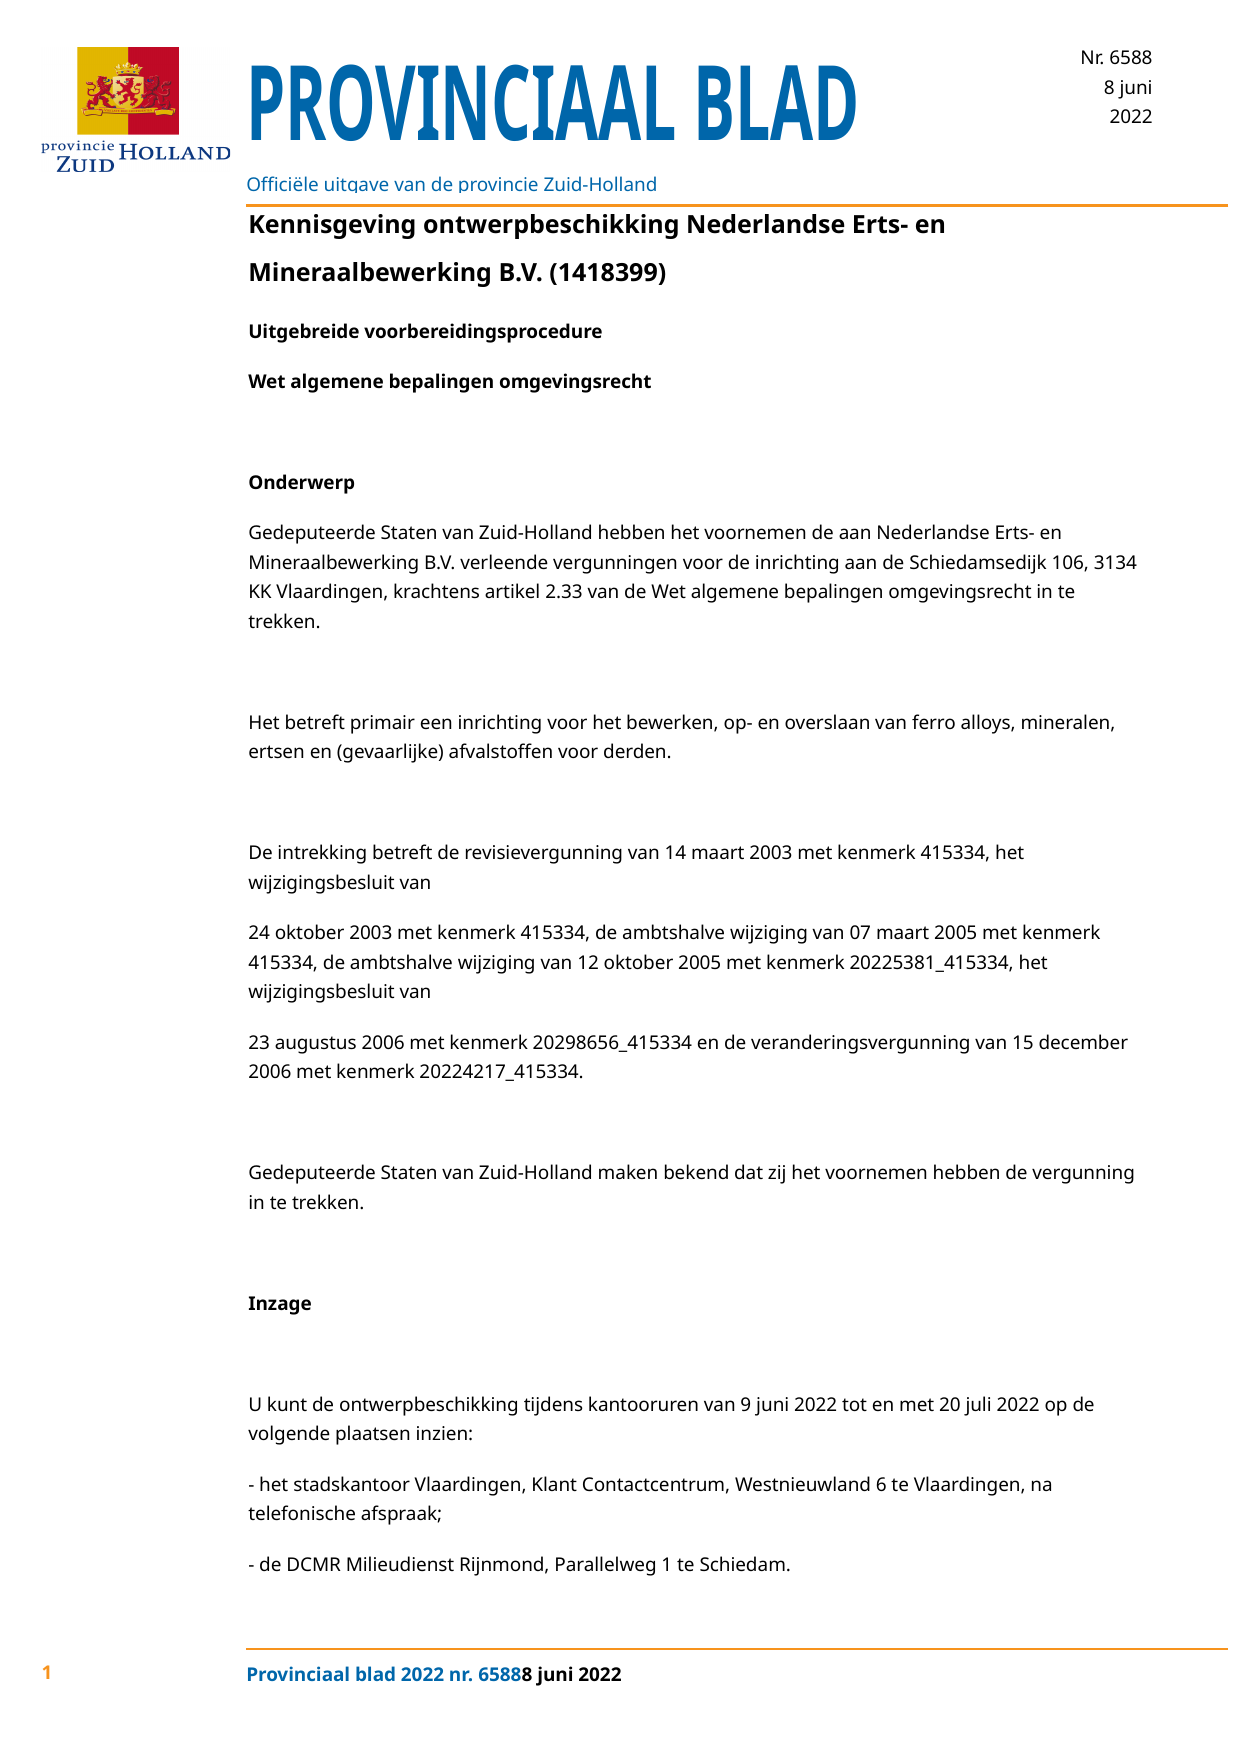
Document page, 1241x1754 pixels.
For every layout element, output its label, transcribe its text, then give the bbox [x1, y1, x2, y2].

text Gedeputeerde Staten van Zuid-Holland hebben het voornemen de aan Nederlandse Erts- en Mineraalbewerking B.V. verleende vergunningen voor de inrichting aan de Schiedamsedijk 106, 3134 KK Vlaardingen, krachtens artikel 2.33 van de Wet algemene bepalingen omgevingsrecht in te trekken. [248, 519, 1152, 634]
text Wet algemene bepalingen omgevingsrecht [248, 368, 1152, 394]
text Inzage [248, 1290, 1152, 1316]
text Het betreft primair een inrichting voor het bewerken, op- en overslaan van ferro alloys, mineralen, ertsen en (gevaarlijke) afvalstoffen voor derden. [248, 709, 1152, 764]
text Kennisgeving ontwerpbeschikking Nederlandse Erts- en Mineraalbewerking B.V. (1418399) [248, 207, 1152, 288]
text - de DCMR Milieudienst Rijnmond, Parallelweg 1 te Schiedam. [248, 1551, 1152, 1577]
text 23 augustus 2006 met kenmerk 20298656_415334 en de veranderingsvergunning van 15 december 2006 met kenmerk 20224217_415334. [248, 1029, 1152, 1084]
text U kunt de ontwerpbeschikking tijdens kantooruren van 9 juni 2022 tot en met 20 juli 2022 op de volgende plaatsen inzien: [248, 1391, 1152, 1446]
text Uitgebreide voorbereidingsprocedure [248, 318, 1152, 344]
text De intrekking betreft de revisievergunning van 14 maart 2003 met kenmerk 415334, het wijzigingsbesluit van [248, 839, 1152, 895]
picture [41, 47, 231, 172]
text 24 oktober 2003 met kenmerk 415334, de ambtshalve wijziging van 07 maart 2005 met kenmerk 415334, de ambtshalve wijziging van 12 oktober 2005 met kenmerk 20225381_415334, het wijzigingsbesluit van [248, 919, 1152, 1004]
text Gedeputeerde Staten van Zuid-Holland maken bekend dat zij het voornemen hebben de vergunning in te trekken. [248, 1159, 1152, 1215]
text Onderwerp [248, 469, 1152, 495]
text - het stadskantoor Vlaardingen, Klant Contactcentrum, Westnieuwland 6 te Vlaardingen, na telefonische afspraak; [248, 1471, 1152, 1526]
